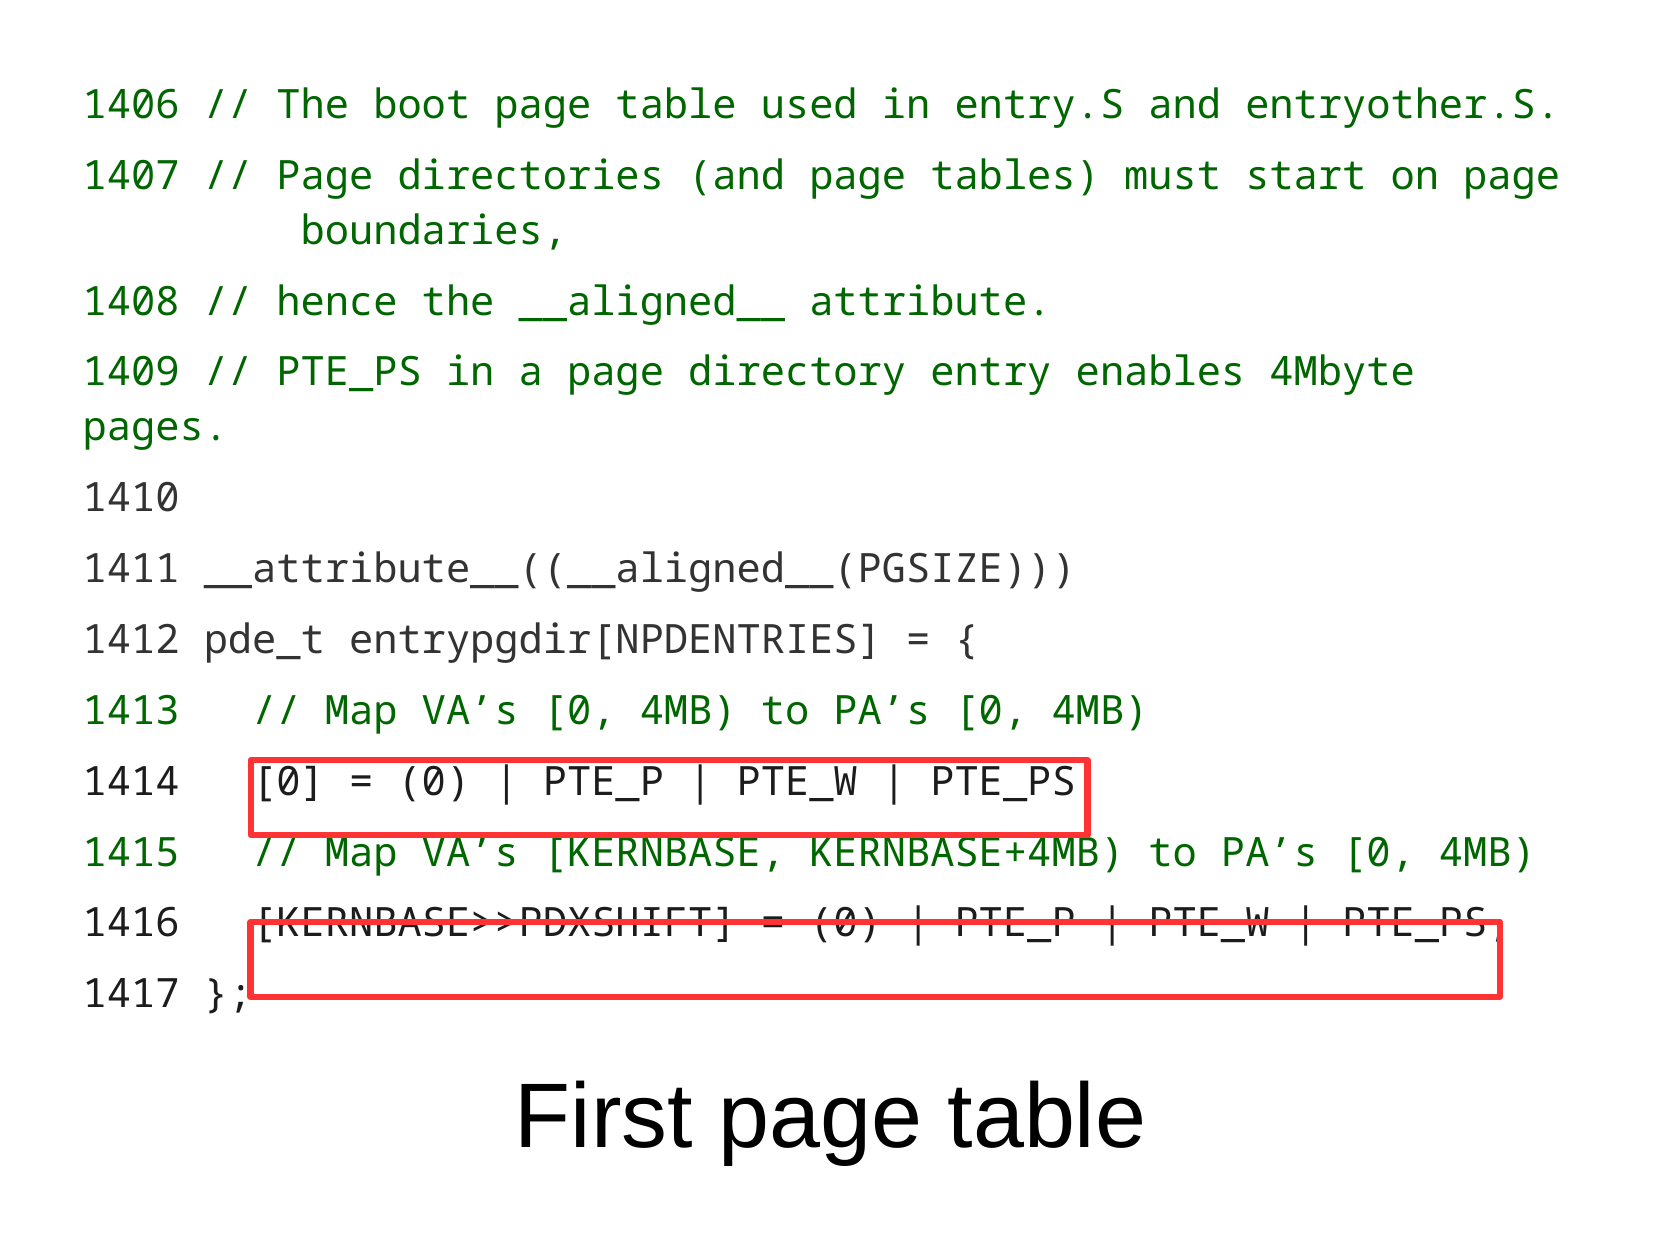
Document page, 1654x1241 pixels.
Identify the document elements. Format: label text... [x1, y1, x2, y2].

list 1406 // The boot page table used in entry.S and entryother.S. 1407 // Page directories (and page tables) must start on page boundaries, 1408 // hence the __aligned__ attribute. 1409 // PTE_PS in a page directory entry enables 4Mbyte pages. 1410 1411 __attribute__((__aligned__(PGSIZE))) 1412 pde_t entrypgdir[NPDENTRIES] = { 1413 // Map VA’s [0, 4MB) to PA’s [0, 4MB) 1414 [0] = (0) | PTE_P | PTE_W | PTE_PS, 1415 // Map VA’s [KERNBASE, KERNBASE+4MB) to PA’s [0, 4MB) 1416 [KERNBASE>>PDXSHIFT] = (0) | PTE_P | PTE_W | PTE_PS, 1417 }; [82, 75, 1571, 1163]
title First page table [86, 1012, 1576, 1220]
